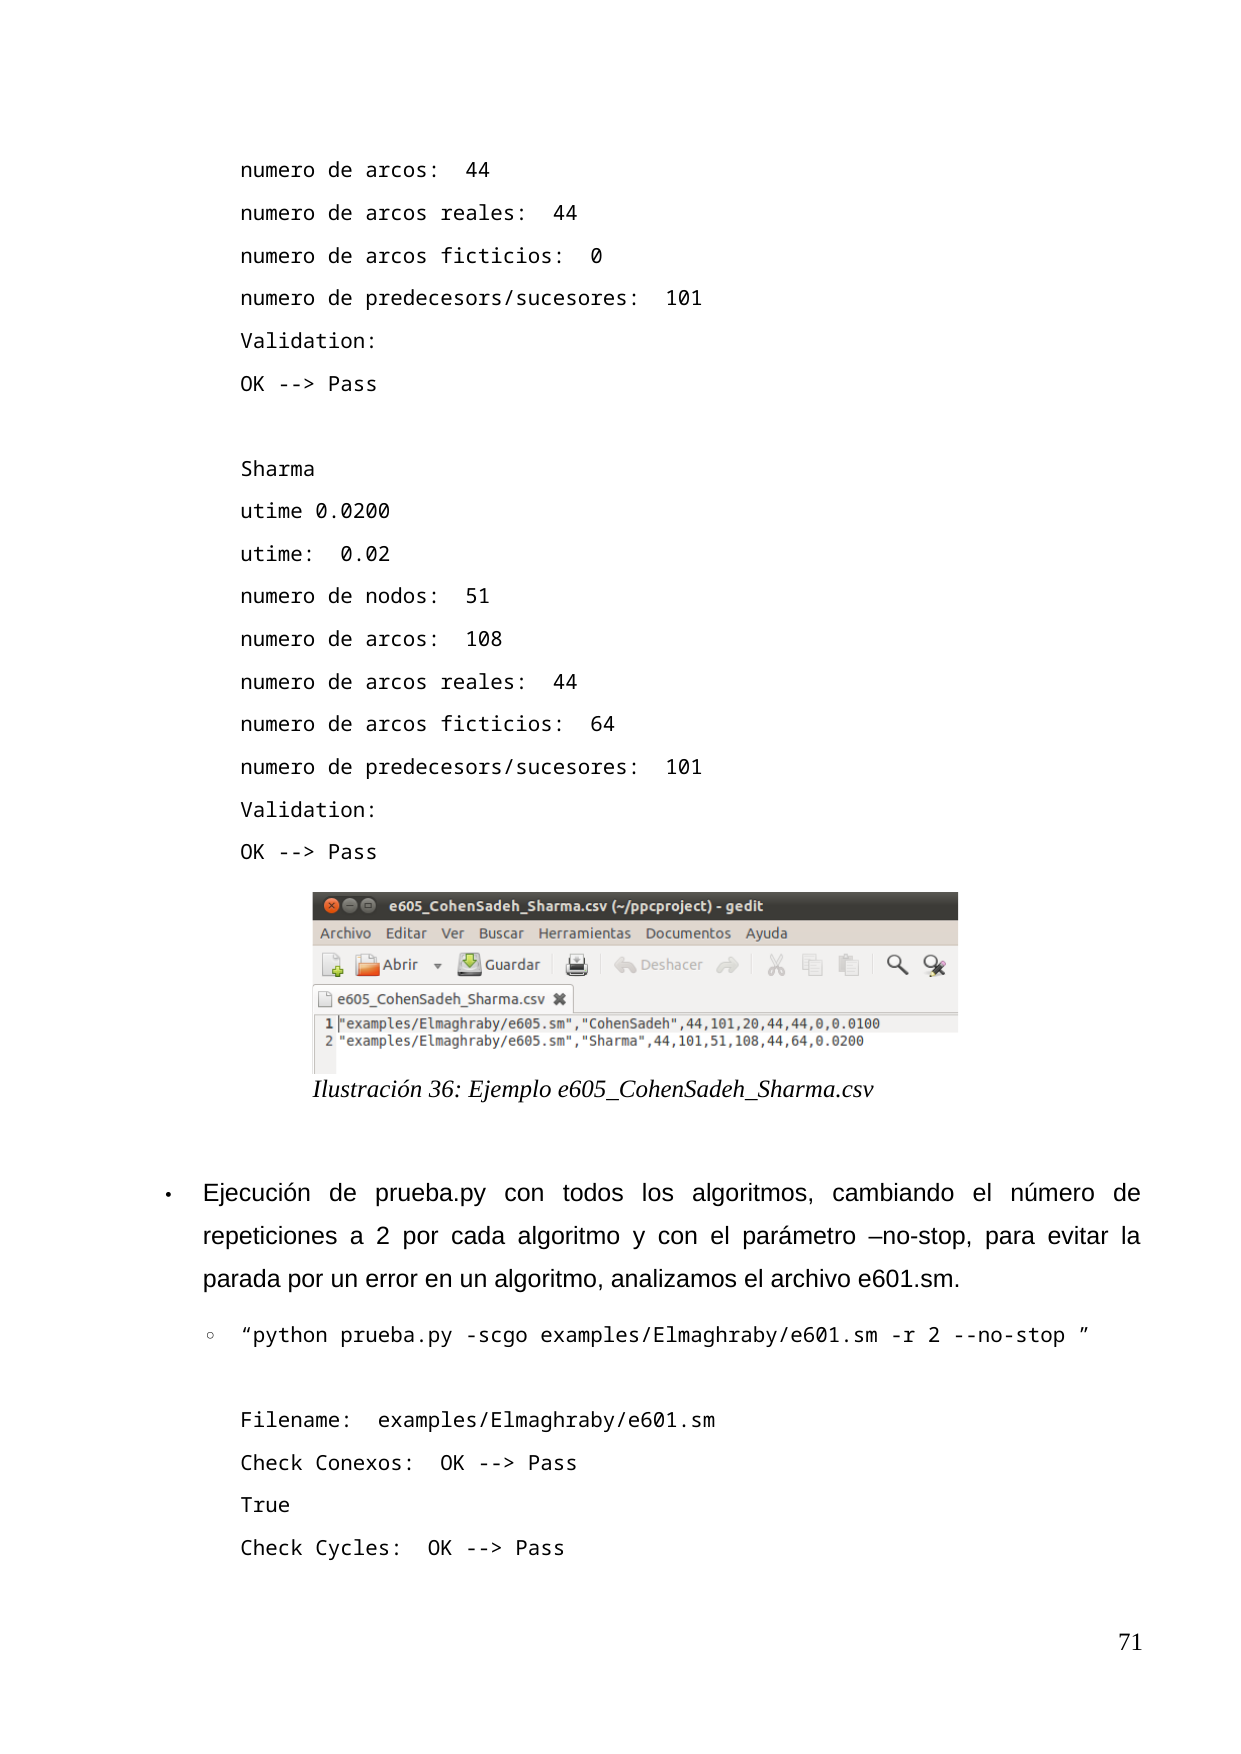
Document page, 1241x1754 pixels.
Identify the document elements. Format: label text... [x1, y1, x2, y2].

list Check Conexos: OK --> Pass [203, 1448, 1143, 1476]
list Sharma [203, 454, 1143, 482]
list Filename: examples/Elmaghraby/e601.sm [203, 1405, 1143, 1434]
list numero de arcos reales: 44 [203, 667, 1143, 695]
list numero de arcos reales: 44 [203, 198, 1143, 227]
list Validation: [203, 326, 1143, 354]
list “python prueba.py -scgo examples/Elmaghraby/e601.sm -r 2 --no-stop ” [203, 1320, 1143, 1348]
list utime 0.0200 [203, 496, 1143, 525]
list Ilustración 36: Ejemplo e605_CohenSadeh_Sharma.csv [312, 1074, 958, 1102]
list OK --> Pass [203, 837, 1143, 866]
list utime: 0.02 [203, 539, 1143, 567]
list numero de nodos: 51 [203, 582, 1143, 610]
list numero de arcos: 108 [203, 624, 1143, 653]
list numero de predecesors/sucesores: 101 [203, 752, 1143, 781]
list Ejecución de prueba.py con todos los algoritmos, cambiando el número de repeticiones a 2 por cada algoritmo y con el parámetro –no-stop, para evitar la parada por un error en un algoritmo, analizamos el archivo e601.sm. [165, 1178, 1143, 1293]
list Validation: [203, 795, 1143, 823]
list numero de arcos: 44 [203, 156, 1143, 184]
list numero de arcos ficticios: 64 [203, 709, 1143, 738]
list numero de predecesors/sucesores: 101 [203, 283, 1143, 312]
picture [312, 892, 959, 1074]
list OK --> Pass [203, 369, 1143, 397]
list numero de arcos ficticios: 0 [203, 241, 1143, 269]
list Check Cycles: OK --> Pass [203, 1533, 1143, 1561]
list True [203, 1490, 1143, 1519]
